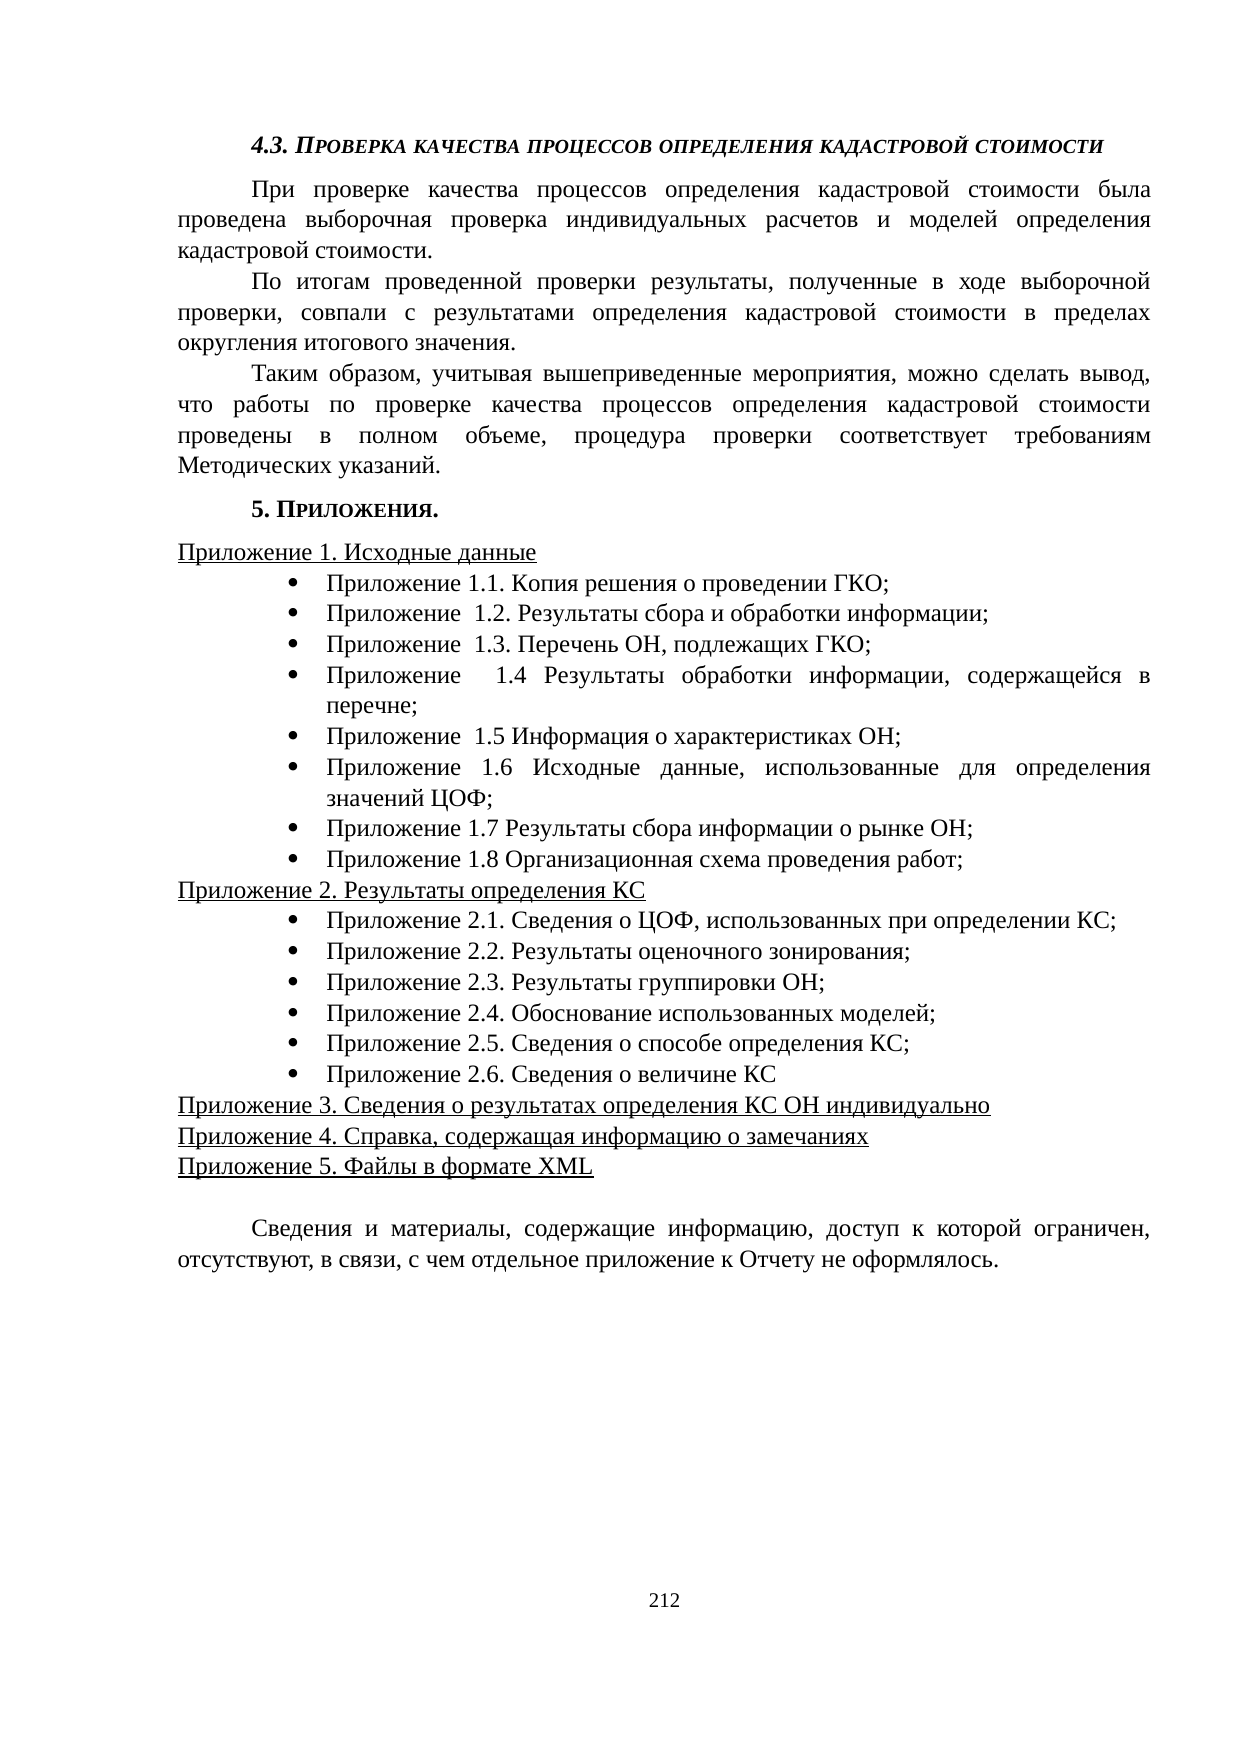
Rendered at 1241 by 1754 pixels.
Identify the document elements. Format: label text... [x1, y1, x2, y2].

text Приложение 1. Исходные данные [177, 537, 1152, 566]
text 4.3. Проверка качества процессов определения кадастровой стоимости [177, 131, 1152, 159]
list Приложение 2.3. Результаты группировки ОН; [288, 967, 1152, 996]
list Приложение 1.3. Перечень ОН, подлежащих ГКО; [288, 629, 1152, 658]
text Приложение 4. Справка, содержащая информацию о замечаниях [177, 1121, 1152, 1149]
text По итогам проведенной проверки результаты, полученные в ходе выборочной проверки, совпали с результатами определения кадастровой стоимости в пределах округления итогового значения. [177, 266, 1152, 356]
list Приложение 2.5. Сведения о способе определения КС; [288, 1028, 1152, 1057]
text Приложение 3. Сведения о результатах определения КС ОН индивидуально [177, 1090, 1152, 1119]
list Приложение 1.6 Исходные данные, использованные для определения значений ЦОФ; [288, 752, 1152, 811]
text 5. Приложения. [177, 494, 1152, 522]
text Таким образом, учитывая вышеприведенные мероприятия, можно сделать вывод, что работы по проверке качества процессов определения кадастровой стоимости проведены в полном объеме, процедура проверки соответствует требованиям Методических указаний. [177, 358, 1152, 479]
text Приложение 5. Файлы в формате XML [177, 1151, 1152, 1180]
list Приложение 1.5 Информация о характеристиках ОН; [288, 721, 1152, 750]
list Приложение 2.1. Сведения о ЦОФ, использованных при определении КС; [288, 906, 1152, 934]
list Приложение 2.2. Результаты оценочного зонирования; [288, 936, 1152, 965]
text При проверке качества процессов определения кадастровой стоимости была проведена выборочная проверка индивидуальных расчетов и моделей определения кадастровой стоимости. [177, 174, 1152, 264]
list Приложение 2.6. Сведения о величине КС [288, 1059, 1152, 1088]
list Приложение 2.4. Обоснование использованных моделей; [288, 998, 1152, 1027]
list Приложение 1.2. Результаты сбора и обработки информации; [288, 598, 1152, 627]
list Приложение 1.8 Организационная схема проведения работ; [288, 844, 1152, 873]
text Сведения и материалы, содержащие информацию, доступ к которой ограничен, отсутствуют, в связи, с чем отдельное приложение к Отчету не оформлялось. [177, 1213, 1152, 1272]
list Приложение 1.4 Результаты обработки информации, содержащейся в перечне; [288, 660, 1152, 719]
list Приложение 1.7 Результаты сбора информации о рынке ОН; [288, 813, 1152, 842]
text Приложение 2. Результаты определения КС [177, 875, 1152, 904]
list Приложение 1.1. Копия решения о проведении ГКО; [288, 568, 1152, 596]
